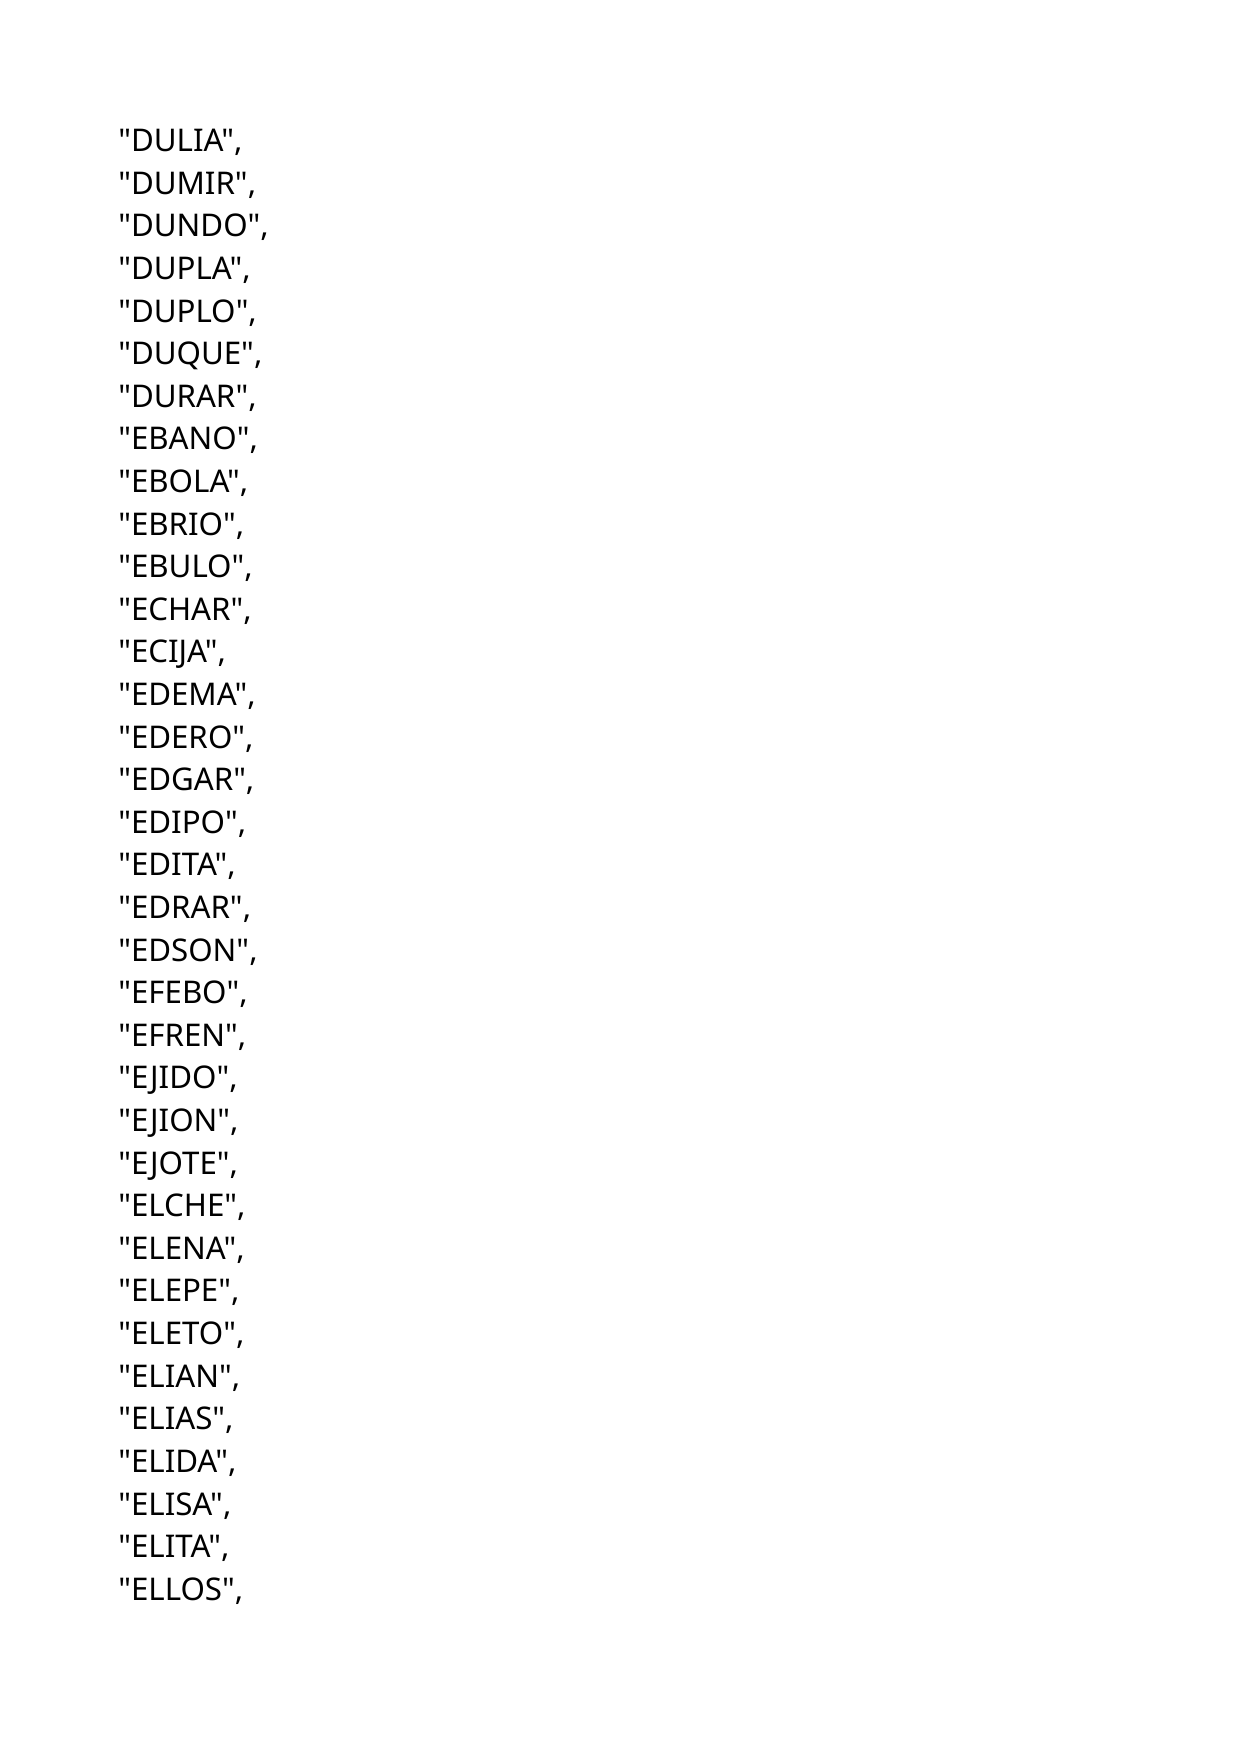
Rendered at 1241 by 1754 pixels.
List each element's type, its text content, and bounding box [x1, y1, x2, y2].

text "ECHAR", [118, 587, 1122, 629]
text "EDGAR", [118, 757, 1122, 800]
text "EBANO", [118, 416, 1122, 459]
text "DUNDO", [118, 203, 1122, 246]
text "EDSON", [118, 928, 1122, 970]
text "EBOLA", [118, 459, 1122, 502]
text "EJOTE", [118, 1141, 1122, 1183]
text "EDRAR", [118, 885, 1122, 928]
text "DUPLA", [118, 246, 1122, 288]
text "ELETO", [118, 1311, 1122, 1354]
text "ELCHE", [118, 1183, 1122, 1226]
text "EJION", [118, 1098, 1122, 1141]
text "EDEMA", [118, 672, 1122, 714]
text "EDIPO", [118, 800, 1122, 842]
text "DUPLO", [118, 288, 1122, 331]
text "ELENA", [118, 1226, 1122, 1268]
text "ELIAS", [118, 1396, 1122, 1439]
text "EFREN", [118, 1013, 1122, 1055]
text "ELLOS", [118, 1567, 1122, 1609]
text "EBRIO", [118, 502, 1122, 544]
text "DURAR", [118, 374, 1122, 416]
text "EBULO", [118, 544, 1122, 587]
text "EDERO", [118, 714, 1122, 757]
text "EFEBO", [118, 970, 1122, 1013]
text "ELISA", [118, 1481, 1122, 1524]
text "ELITA", [118, 1524, 1122, 1567]
text "ELIAN", [118, 1354, 1122, 1396]
text "ELIDA", [118, 1439, 1122, 1481]
text "DULIA", [118, 118, 1122, 161]
text "DUMIR", [118, 161, 1122, 203]
text "EDITA", [118, 842, 1122, 885]
text "DUQUE", [118, 331, 1122, 374]
text "EJIDO", [118, 1055, 1122, 1098]
text "ECIJA", [118, 629, 1122, 672]
text "ELEPE", [118, 1268, 1122, 1311]
